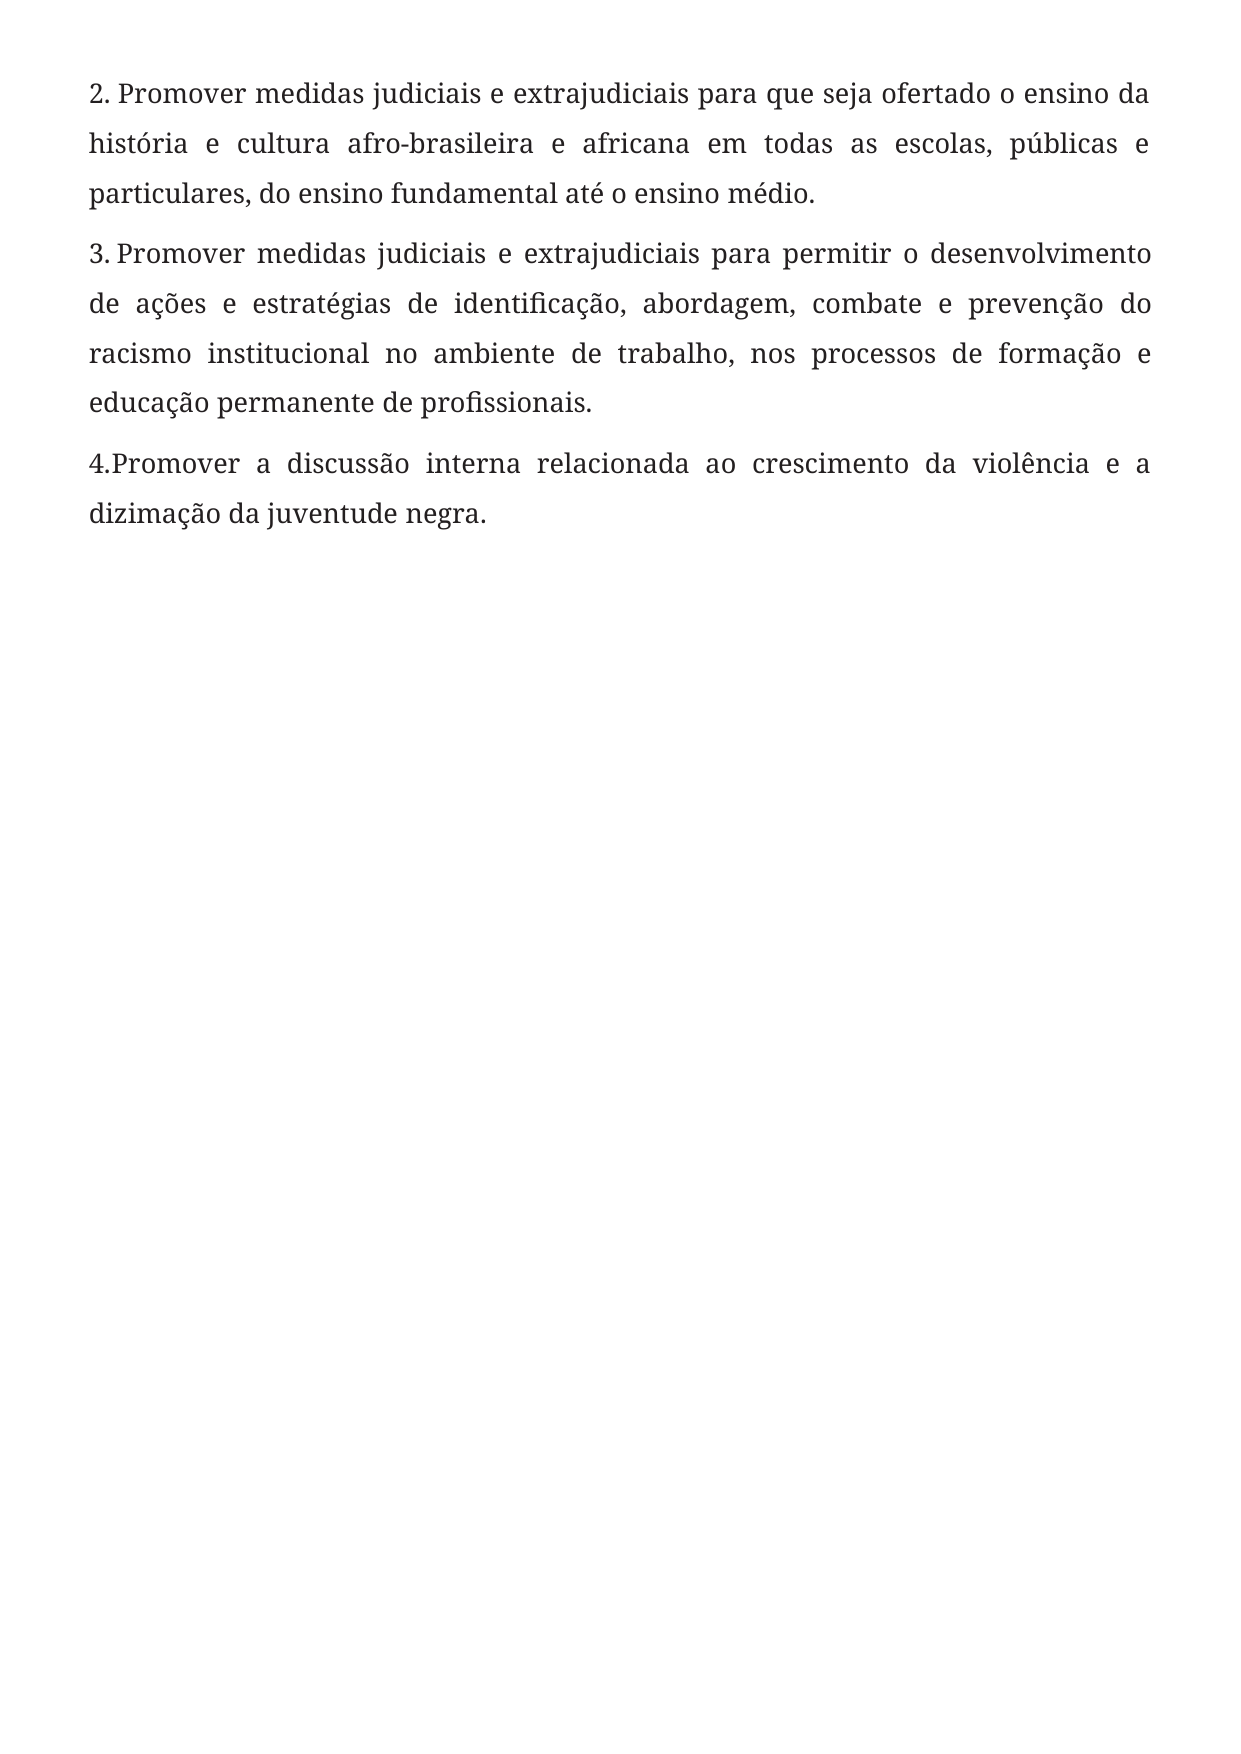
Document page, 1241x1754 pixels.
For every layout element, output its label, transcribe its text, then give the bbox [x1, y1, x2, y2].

list Promover a discussão interna relacionada ao crescimento da violência e a dizimação da juventude negra. [88, 444, 1152, 531]
list Promover medidas judiciais e extrajudiciais para permitir o desenvolvimento de ações e estratégias de identificação, abordagem, combate e prevenção do racismo institucional no ambiente de trabalho, nos processos de formação e educação permanente de profissionais. [88, 235, 1152, 421]
list Promover medidas judiciais e extrajudiciais para que seja ofertado o ensino da história e cultura afro-brasileira e africana em todas as escolas, públicas e particulares, do ensino fundamental até o ensino médio. [88, 75, 1151, 211]
